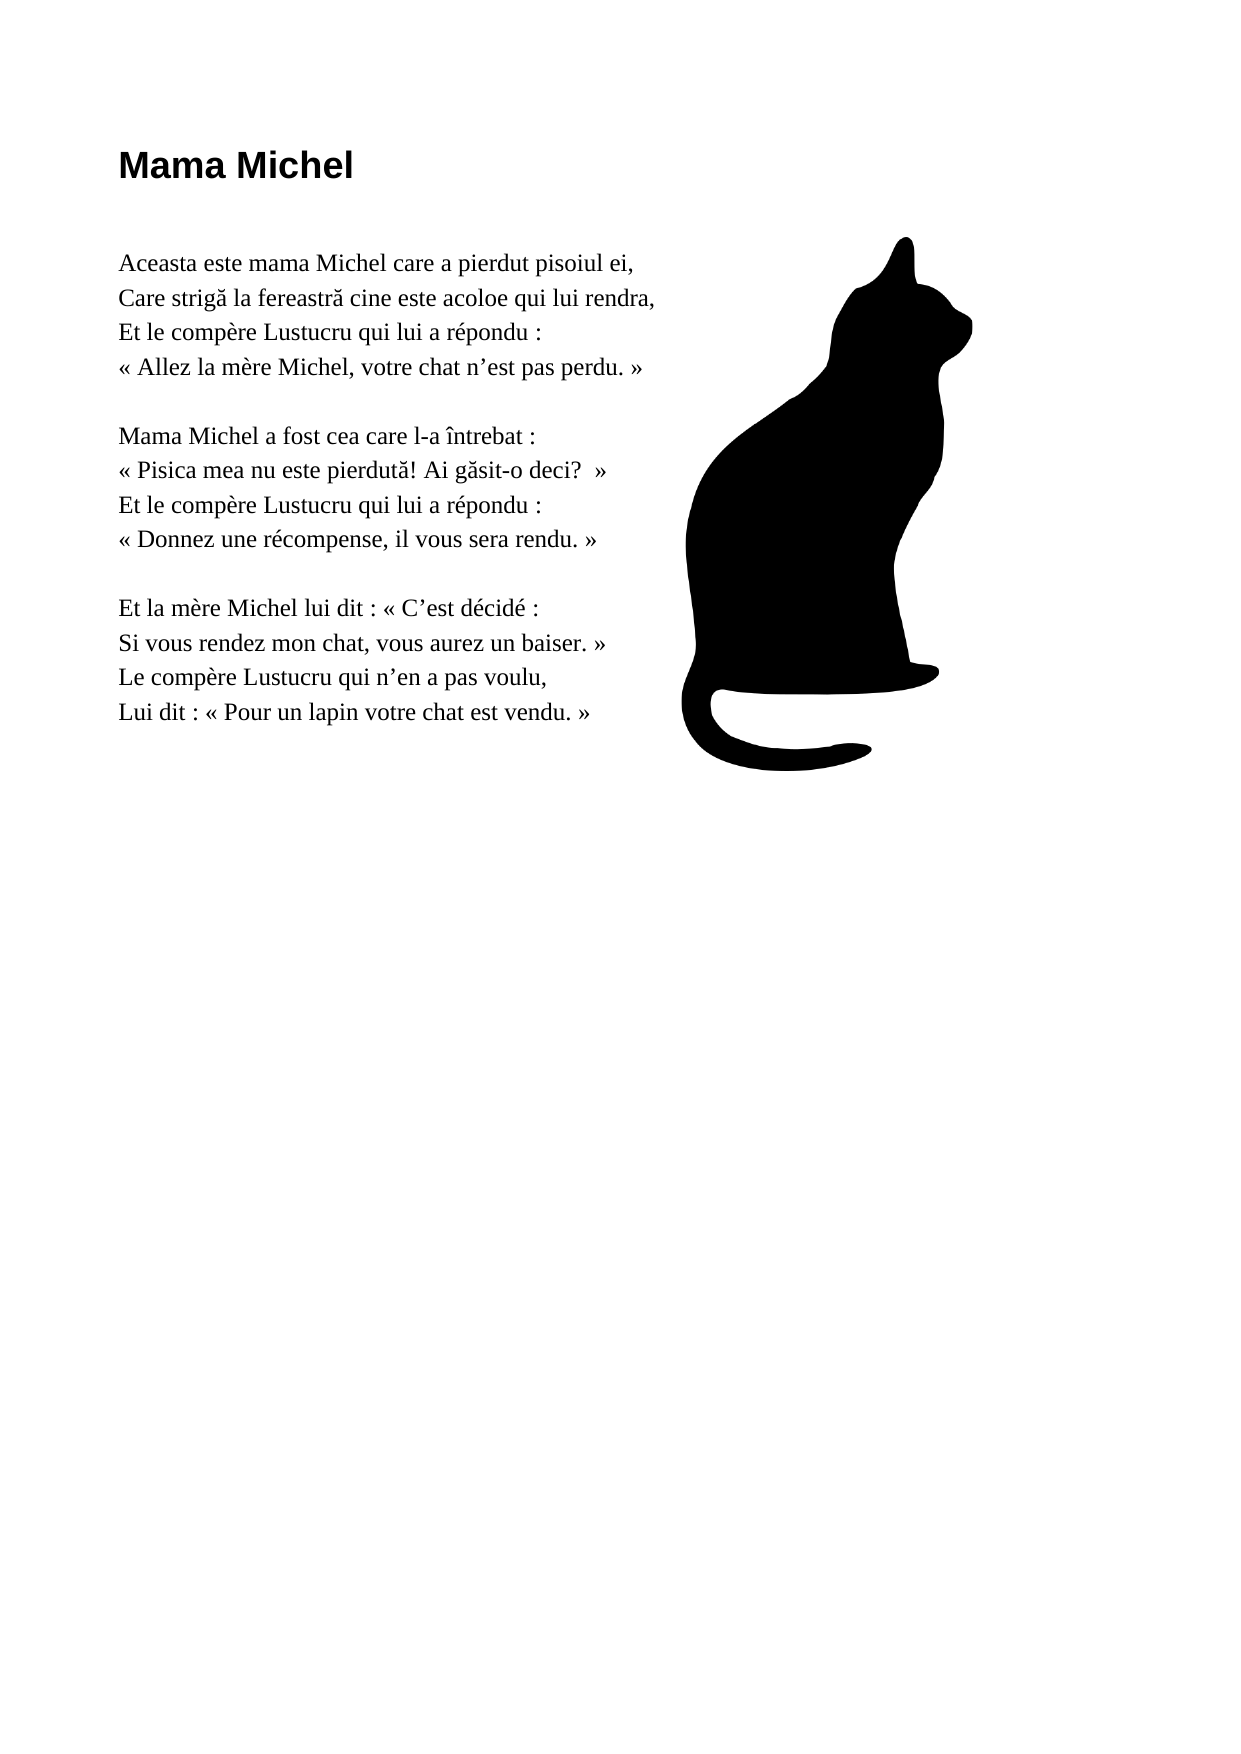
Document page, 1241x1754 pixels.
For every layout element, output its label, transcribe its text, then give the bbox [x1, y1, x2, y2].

text [973, 248, 1122, 725]
picture [681, 237, 973, 771]
subtitle Mama Michel [118, 143, 1122, 187]
text Aceasta este mama Michel care a pierdut pisoiul ei, Care strigă la fereastră cine este acoloe qui lui rendra, Et le compère Lustucru qui lui a répondu : « Allez la mère Michel, votre chat n’est pas perdu. » Mama Michel a fost cea care l-a întrebat : « Pisica mea nu este pierdută! Ai găsit-o deci? » Et le compère Lustucru qui lui a répondu : « Donnez une récompense, il vous sera rendu. » Et la mère Michel lui dit : « C’est décidé : Si vous rendez mon chat, vous aurez un baiser. » Le compère Lustucru qui n’en a pas voulu, Lui dit : « Pour un lapin votre chat est vendu. » [118, 248, 681, 725]
